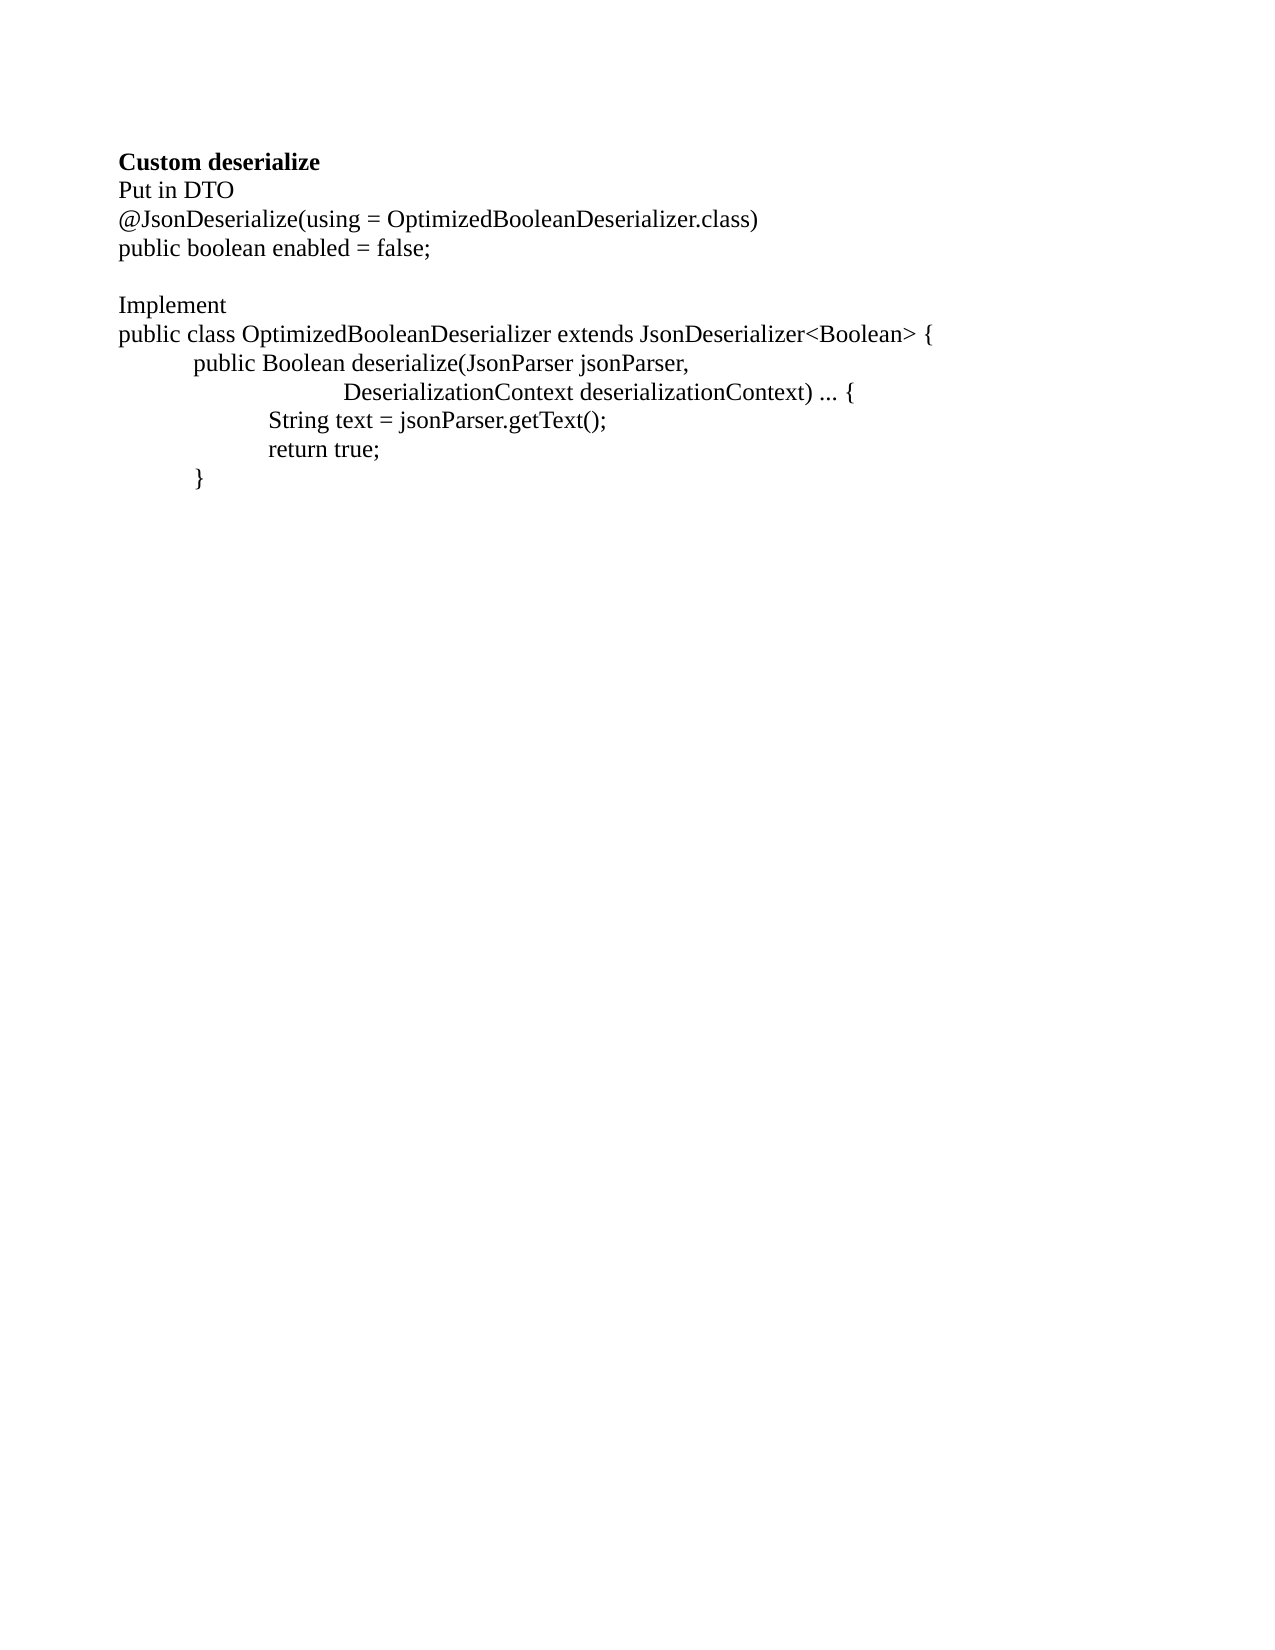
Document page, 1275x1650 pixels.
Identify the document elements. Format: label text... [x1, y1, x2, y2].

text } [118, 463, 1157, 492]
text public class OptimizedBooleanDeserializer extends JsonDeserializer<Boolean> { [118, 319, 1157, 348]
text public Boolean deserialize(JsonParser jsonParser, [118, 348, 1157, 377]
text Put in DTO [118, 176, 1157, 204]
text return true; [118, 434, 1157, 463]
text DeserializationContext deserializationContext) ... { [118, 377, 1157, 406]
text Implement [118, 291, 1157, 319]
text public boolean enabled = false; [118, 233, 1157, 262]
text String text = jsonParser.getText(); [118, 406, 1157, 434]
text Custom deserialize [118, 147, 1157, 176]
text @JsonDeserialize(using = OptimizedBooleanDeserializer.class) [118, 204, 1157, 233]
